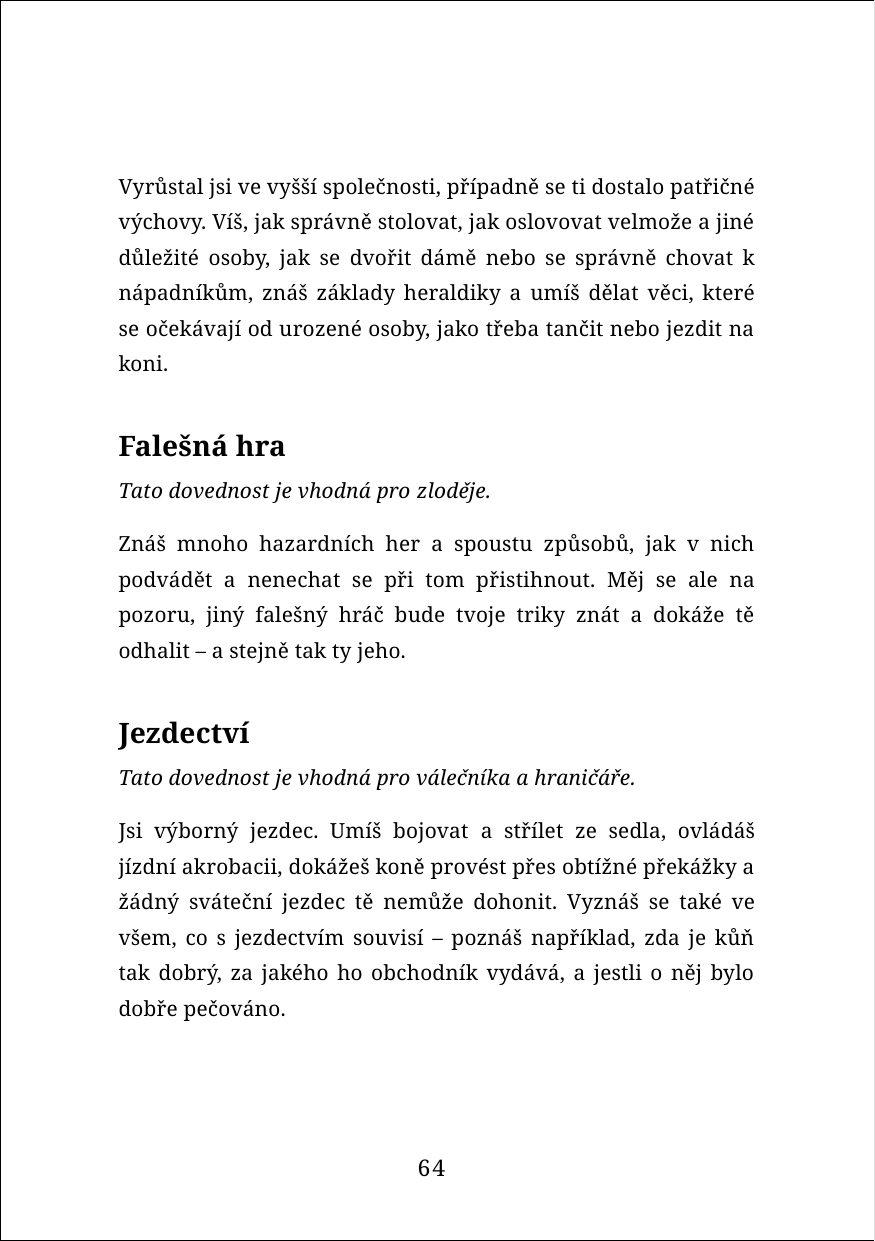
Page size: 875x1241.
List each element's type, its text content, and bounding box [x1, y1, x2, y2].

text Tato dovednost je vhodná pro válečníka a hraničáře. [118, 763, 756, 792]
text Znáš mnoho hazardních her a spoustu způsobů, jak v nich podvádět a nenechat se při tom přistihnout. Měj se ale na pozoru, jiný falešný hráč bude tvoje triky znát a dokáže tě odhalit – a stejně tak ty jeho. [118, 529, 756, 664]
text Jsi výborný jezdec. Umíš bojovat a střílet ze sedla, ovládáš jízdní akrobacii, dokážeš koně provést přes obtížné překážky a žádný sváteční jezdec tě nemůže dohonit. Vyznáš se také ve všem, co s jezdectvím souvisí – poznáš například, zda je kůň tak dobrý, za jakého ho obchodník vydává, a jestli o něj bylo dobře pečováno. [118, 816, 756, 1022]
text Tato dovednost je vhodná pro zloděje. [118, 476, 756, 505]
subtitle Falešná hra [118, 426, 756, 464]
text Vyrůstal jsi ve vyšší společnosti, případně se ti dostalo patřičné výchovy. Víš, jak správně stolovat, jak oslovovat velmože a jiné důležité osoby, jak se dvořit dámě nebo se správně chovat k nápadníkům, znáš základy heraldiky a umíš dělat věci, které se očekávají od urozené osoby, jako třeba tančit nebo jezdit na koni. [118, 172, 756, 378]
subtitle Jezdectví [118, 713, 756, 751]
